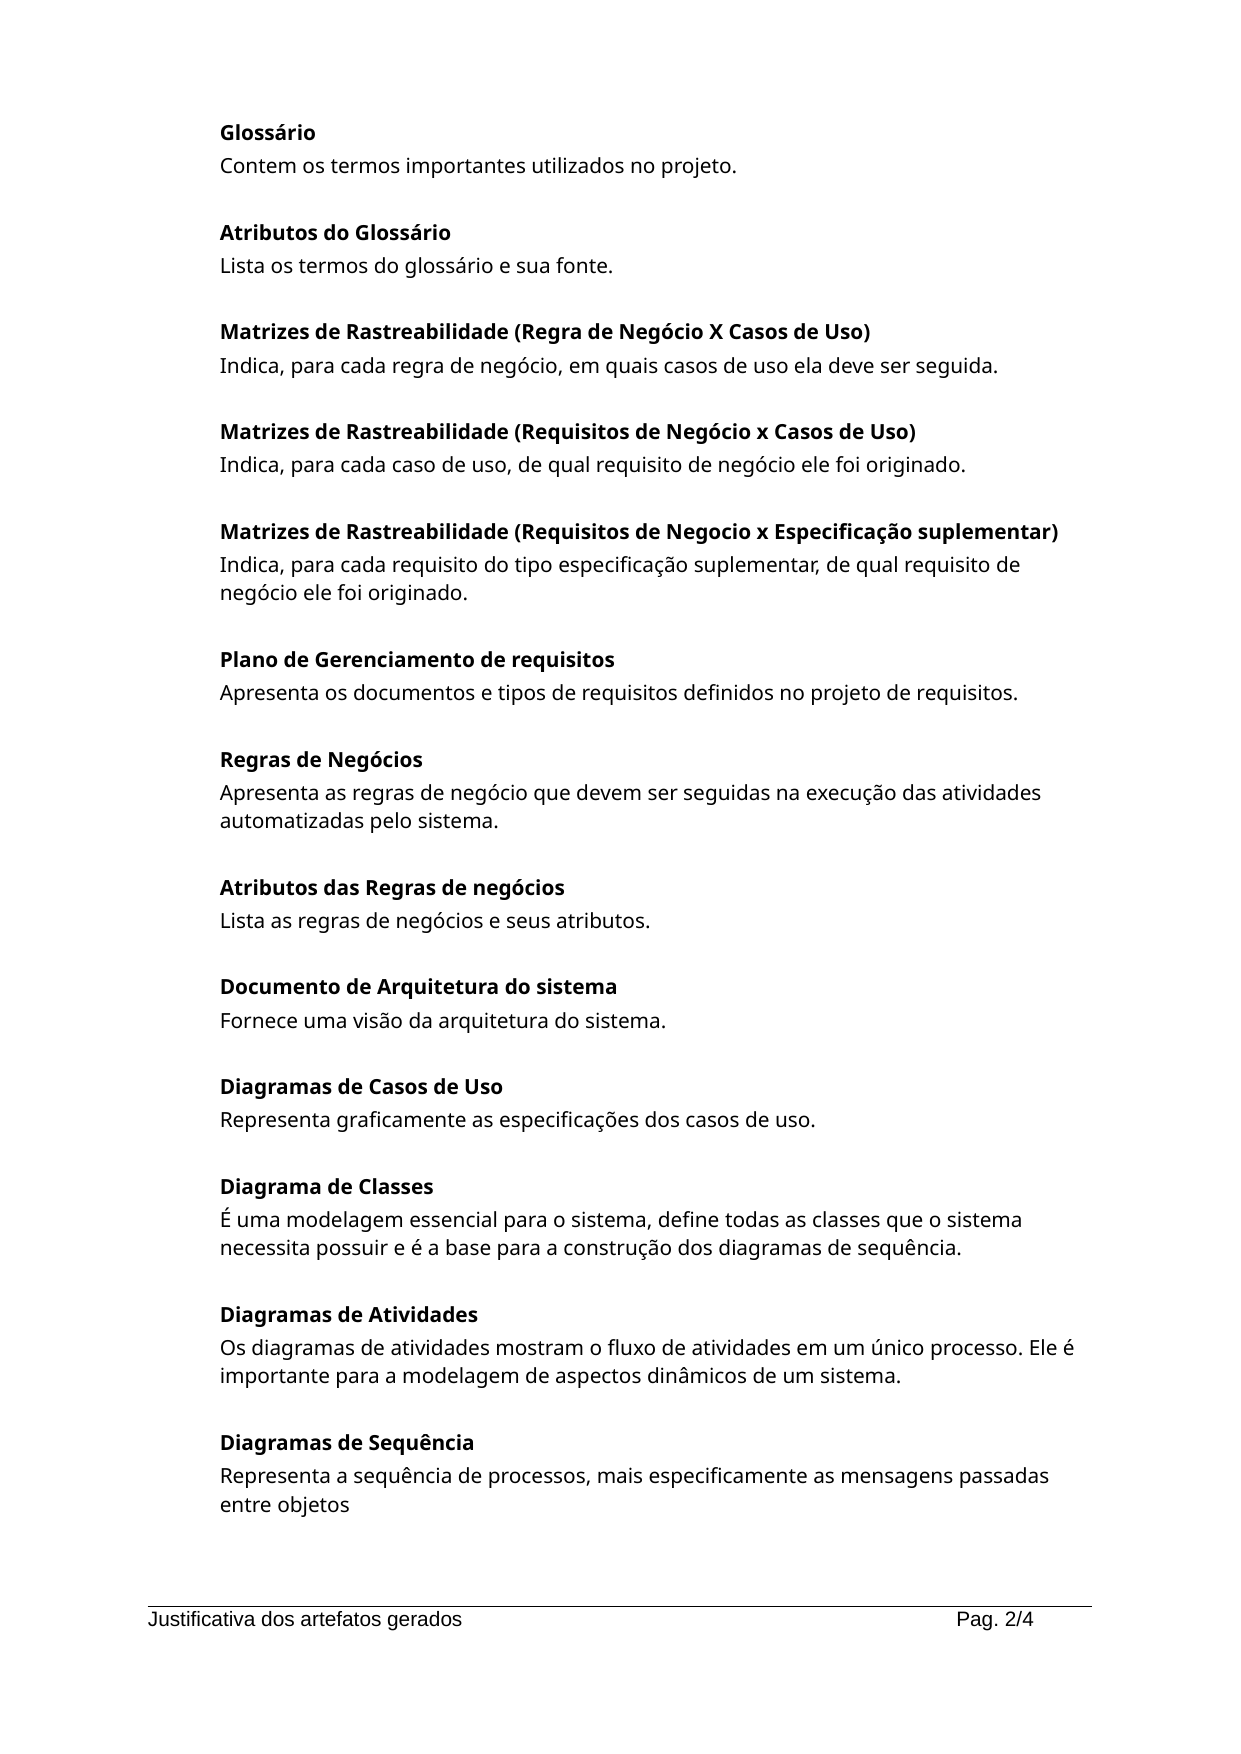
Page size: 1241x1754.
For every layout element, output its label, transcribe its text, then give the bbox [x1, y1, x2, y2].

text É uma modelagem essencial para o sistema, define todas as classes que o sistema necessita possuir e é a base para a construção dos diagramas de sequência. [219, 1205, 1092, 1262]
text Indica, para cada regra de negócio, em quais casos de uso ela deve ser seguida. [219, 351, 1092, 379]
text Plano de Gerenciamento de requisitos [219, 645, 1092, 673]
text Lista as regras de negócios e seus atributos. [219, 906, 1092, 934]
text Os diagramas de atividades mostram o fluxo de atividades em um único processo. Ele é importante para a modelagem de aspectos dinâmicos de um sistema. [219, 1333, 1092, 1390]
text Matrizes de Rastreabilidade (Requisitos de Negocio x Especificação suplementar) [219, 517, 1092, 545]
text Representa a sequência de processos, mais especificamente as mensagens passadas entre objetos [219, 1461, 1092, 1518]
text Apresenta as regras de negócio que devem ser seguidas na execução das atividades automatizadas pelo sistema. [219, 778, 1092, 835]
text Indica, para cada requisito do tipo especificação suplementar, de qual requisito de negócio ele foi originado. [219, 550, 1092, 607]
text Glossário [219, 118, 1092, 147]
text Contem os termos importantes utilizados no projeto. [219, 151, 1092, 180]
text Fornece uma visão da arquitetura do sistema. [219, 1006, 1092, 1034]
text Matrizes de Rastreabilidade (Requisitos de Negócio x Casos de Uso) [219, 417, 1092, 446]
text Apresenta os documentos e tipos de requisitos definidos no projeto de requisitos. [219, 678, 1092, 707]
text Matrizes de Rastreabilidade (Regra de Negócio X Casos de Uso) [219, 317, 1092, 346]
text Atributos das Regras de negócios [219, 873, 1092, 901]
text Indica, para cada caso de uso, de qual requisito de negócio ele foi originado. [219, 450, 1092, 479]
text Lista os termos do glossário e sua fonte. [219, 251, 1092, 279]
text Diagramas de Atividades [219, 1300, 1092, 1328]
text Diagrama de Classes [219, 1172, 1092, 1200]
text Representa graficamente as especificações dos casos de uso. [219, 1105, 1092, 1134]
text Atributos do Glossário [219, 218, 1092, 246]
text Diagramas de Casos de Uso [219, 1072, 1092, 1101]
text Regras de Negócios [219, 745, 1092, 773]
text Documento de Arquitetura do sistema [219, 972, 1092, 1001]
text Diagramas de Sequência [219, 1428, 1092, 1457]
